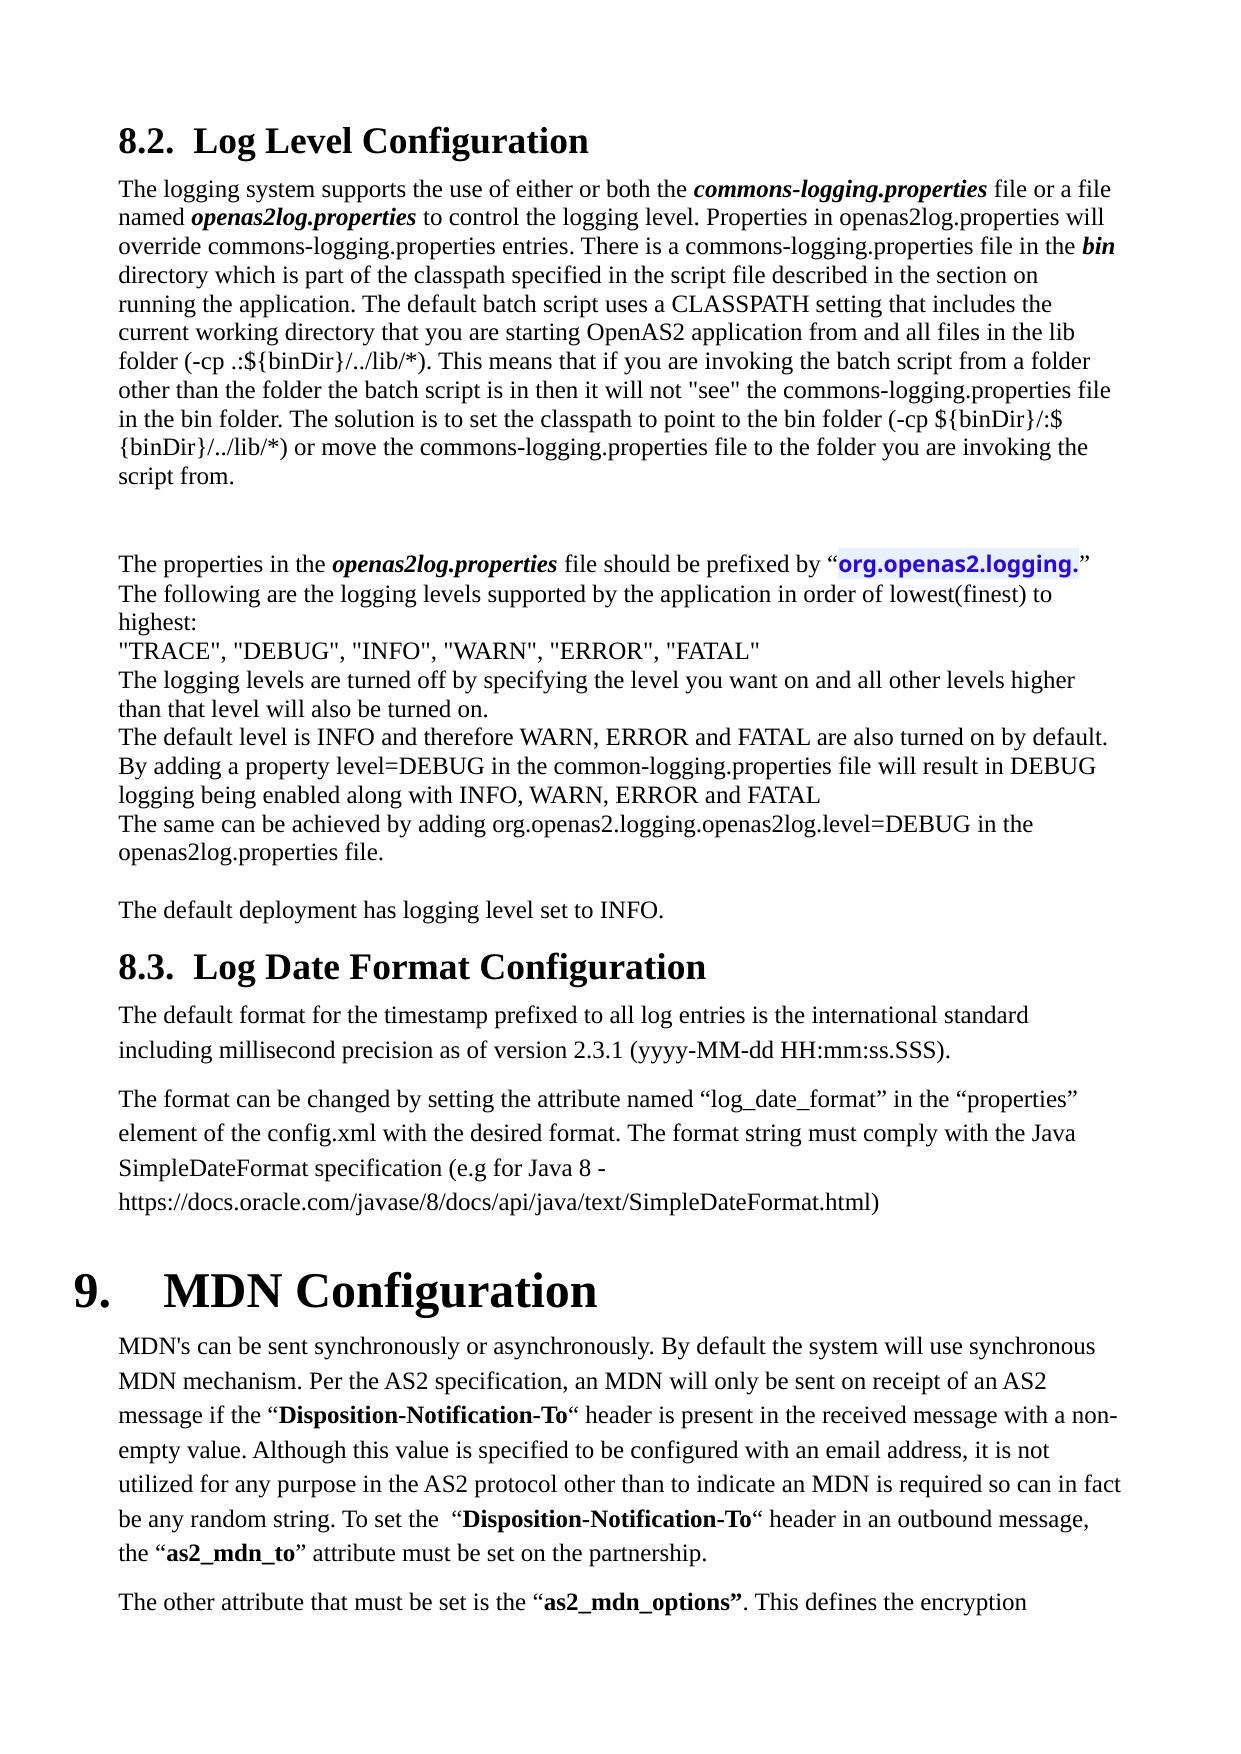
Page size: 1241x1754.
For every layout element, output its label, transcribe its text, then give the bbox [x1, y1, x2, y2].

subtitle MDN Configuration [73, 1261, 1122, 1319]
text The default format for the timestamp prefixed to all log entries is the international standard including millisecond precision as of version 2.3.1 (yyyy-MM-dd HH:mm:ss.SSS). [118, 1000, 1122, 1063]
text "TRACE", "DEBUG", "INFO", "WARN", "ERROR", "FATAL" [118, 636, 1122, 665]
text The following are the logging levels supported by the application in order of lowest(finest) to highest: [118, 579, 1122, 636]
text The default deployment has logging level set to INFO. [118, 895, 1122, 924]
text The logging system supports the use of either or both the commons-logging.properties file or a file named openas2log.properties to control the logging level. Properties in openas2log.properties will override commons-logging.properties entries. There is a commons-logging.properties file in the bin directory which is part of the classpath specified in the script file described in the section on running the application. The default batch script uses a CLASSPATH setting that includes the current working directory that you are starting OpenAS2 application from and all files in the lib folder (-cp .:${binDir}/../lib/*). This means that if you are invoking the batch script from a folder other than the folder the batch script is in then it will not "see" the commons-logging.properties file in the bin folder. The solution is to set the classpath to point to the bin folder (-cp ${binDir}/:${binDir}/../lib/*) or move the commons-logging.properties file to the folder you are invoking the script from. [118, 174, 1122, 490]
text The logging levels are turned off by specifying the level you want on and all other levels higher than that level will also be turned on. [118, 665, 1122, 722]
text The default level is INFO and therefore WARN, ERROR and FATAL are also turned on by default. [118, 722, 1122, 751]
subtitle Log Date Format Configuration [118, 944, 1122, 988]
text MDN's can be sent synchronously or asynchronously. By default the system will use synchronous MDN mechanism. Per the AS2 specification, an MDN will only be sent on receipt of an AS2 message if the “Disposition-Notification-To“ header is present in the received message with a non-empty value. Although this value is specified to be configured with an email address, it is not utilized for any purpose in the AS2 protocol other than to indicate an MDN is required so can in fact be any random string. To set the “Disposition-Notification-To“ header in an outbound message, the “as2_mdn_to” attribute must be set on the partnership. [118, 1331, 1122, 1567]
text The properties in the openas2log.properties file should be prefixed by “org.openas2.logging.” [118, 547, 1122, 579]
text The other attribute that must be set is the “as2_mdn_options”. This defines the encryption [118, 1587, 1122, 1616]
text The format can be changed by setting the attribute named “log_date_format” in the “properties” element of the config.xml with the desired format. The format string must comply with the Java SimpleDateFormat specification (e.g for Java 8 - https://docs.oracle.com/javase/8/docs/api/java/text/SimpleDateFormat.html) [118, 1084, 1122, 1216]
text The same can be achieved by adding org.openas2.logging.openas2log.level=DEBUG in the openas2log.properties file. [118, 809, 1122, 866]
text By adding a property level=DEBUG in the common-logging.properties file will result in DEBUG logging being enabled along with INFO, WARN, ERROR and FATAL [118, 751, 1122, 809]
subtitle Log Level Configuration [118, 118, 1122, 161]
